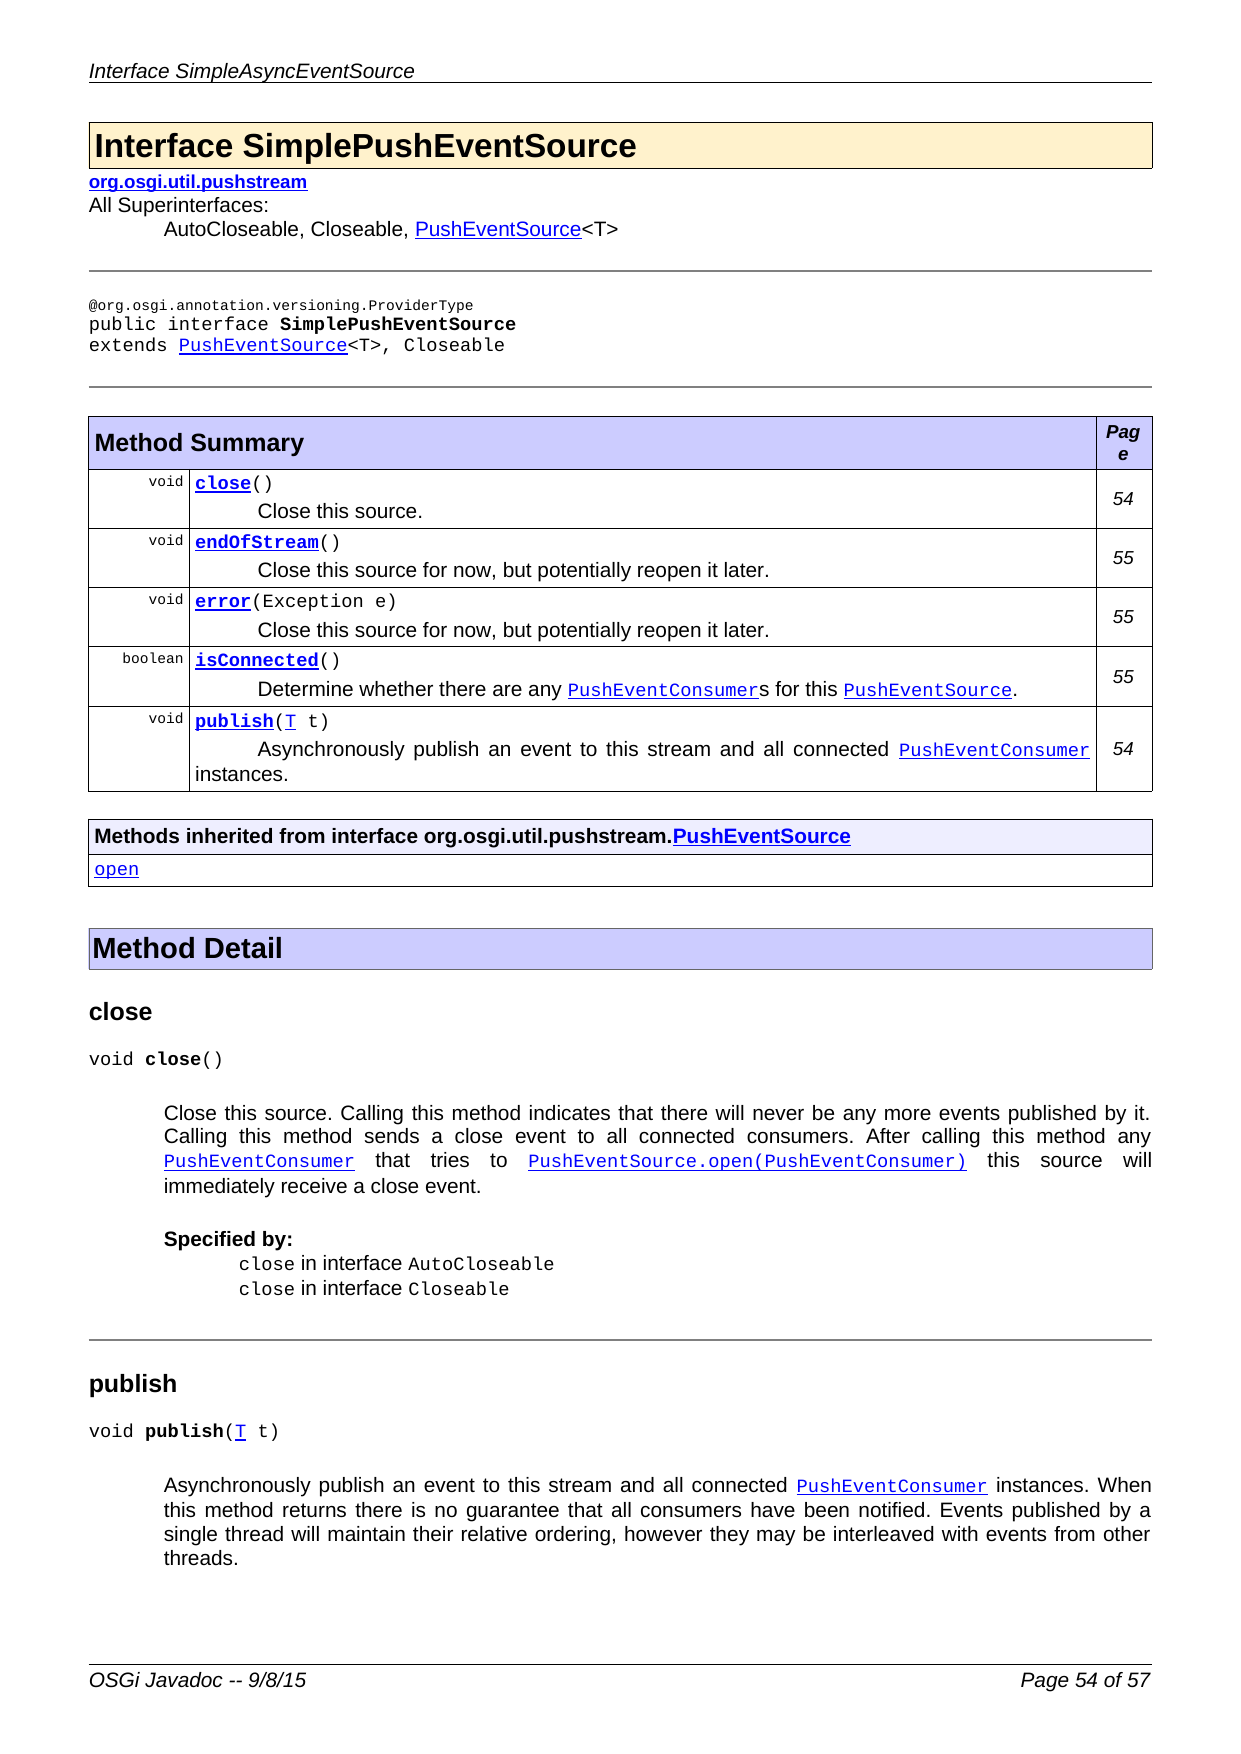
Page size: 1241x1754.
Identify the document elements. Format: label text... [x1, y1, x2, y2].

table_cell 53 [1097, 647, 1152, 706]
text @org.osgi.annotation.versioning.ProviderType public interface SimplePushEventSource [88, 298, 1152, 336]
table_cell close() Close this source. [190, 470, 1096, 528]
table_cell 52 [1097, 470, 1152, 528]
table_cell void [89, 588, 189, 646]
table_cell endOfStream() Close this source for now, but potentially reopen it later. [190, 529, 1096, 587]
subtitle close [88, 997, 1152, 1026]
text void publish(T t) [88, 1422, 1152, 1443]
text close in interface Closeable [238, 1276, 1152, 1301]
table_header Method Summary [89, 417, 1096, 469]
table_cell 53 [1097, 529, 1152, 587]
table_cell void [89, 529, 189, 587]
text void close() [88, 1050, 1152, 1071]
text AutoCloseable, Closeable, PushEventSource<T> [163, 217, 1152, 241]
table_cell void [89, 470, 189, 528]
table_header Page [1097, 417, 1152, 469]
text close in interface AutoCloseable [238, 1251, 1152, 1276]
subtitle publish [88, 1369, 1152, 1398]
subtitle Interface SimplePushEventSource [90, 123, 1152, 168]
table_cell publish(T t) Asynchronously publish an event to this stream and all connected PushEventConsumer instances. [190, 707, 1096, 791]
table_cell error(Exception e) Close this source for now, but potentially reopen it later. [190, 588, 1096, 646]
table_cell 53 [1097, 588, 1152, 646]
text Specified by: [163, 1227, 1152, 1251]
text Asynchronously publish an event to this stream and all connected PushEventConsumer instances. When this method returns there is no guarantee that all consumers have been notified. Events published by a single thread will maintain their relative ordering, however they may be interleaved with events from other threads. [163, 1472, 1152, 1569]
text extends PushEventSource<T>, Closeable [88, 336, 1152, 357]
text Close this source. Calling this method indicates that there will never be any more events published by it. Calling this method sends a close event to all connected consumers. After calling this method any PushEventConsumer that tries to PushEventSource.open(PushEventConsumer) this source will immediately receive a close event. [163, 1100, 1152, 1197]
table_header Methods inherited from interface org.osgi.util.pushstream.PushEventSource [89, 820, 1152, 854]
table_cell void [89, 707, 189, 791]
subtitle Method Detail [90, 929, 1152, 969]
table_cell open [89, 855, 1152, 886]
subtitle All Superinterfaces: [88, 193, 1152, 217]
table_cell 52 [1097, 707, 1152, 791]
table_cell isConnected() Determine whether there are any PushEventConsumers for this PushEventSource. [190, 647, 1096, 706]
text org.osgi.util.pushstream [88, 171, 1152, 193]
table_cell boolean [89, 647, 189, 706]
